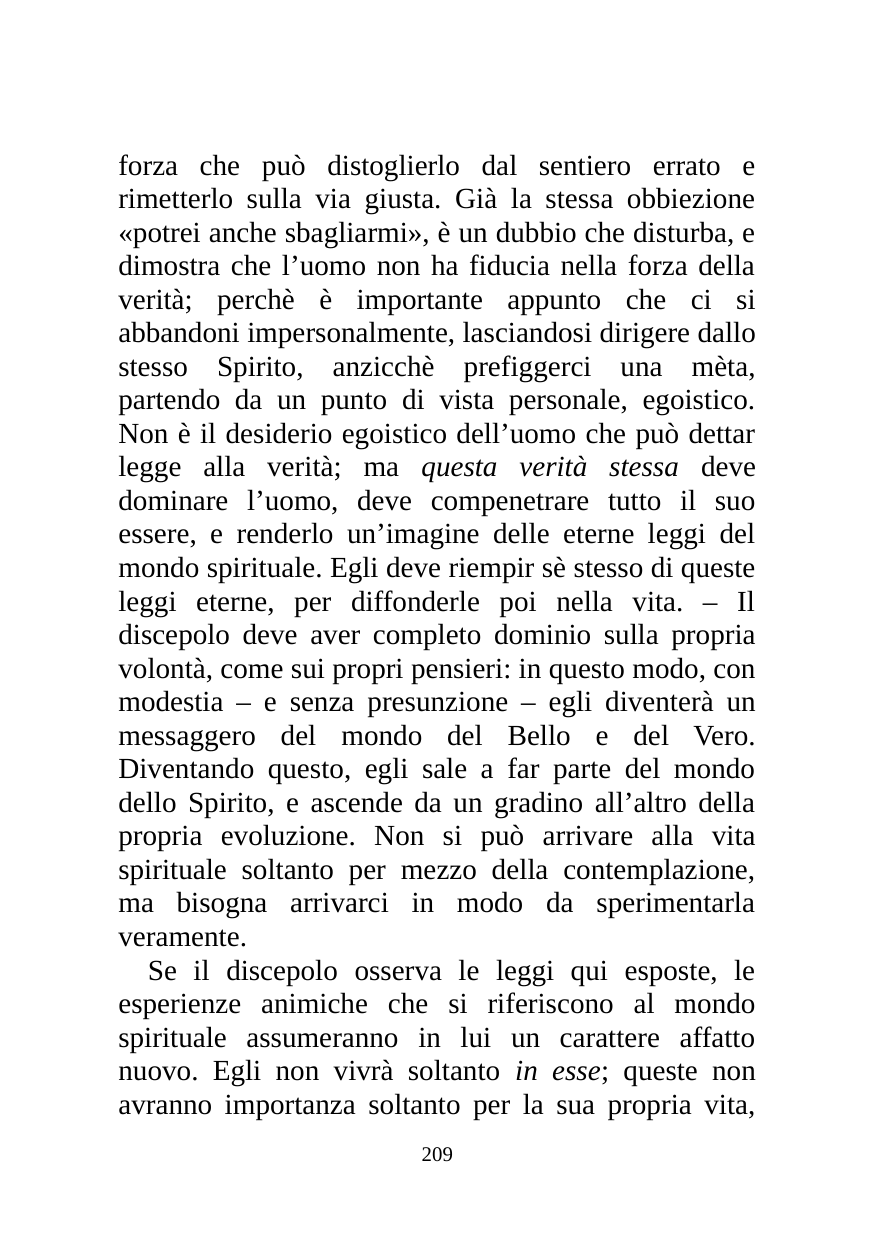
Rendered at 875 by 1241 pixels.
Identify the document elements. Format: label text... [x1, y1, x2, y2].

text Se il discepolo osserva le leggi qui esposte, le esperienze animiche che si riferiscono al mondo spirituale assumeranno in lui un carattere affatto nuovo. Egli non vivrà soltanto in esse; queste non avranno importanza soltanto per la sua propria vita, [118, 953, 756, 1120]
text forza che può distoglierlo dal sentiero errato e rimetterlo sulla via giusta. Già la stessa obbiezione «potrei anche sbagliarmi», è un dubbio che disturba, e dimostra che l’uomo non ha fiducia nella forza della verità; perchè è importante appunto che ci si abbandoni impersonalmente, lasciandosi dirigere dallo stesso Spirito, anzicchè prefiggerci una mèta, partendo da un punto di vista personale, egoistico. Non è il desiderio egoistico dell’uomo che può dettar legge alla verità; ma questa verità stessa deve dominare l’uomo, deve compenetrare tutto il suo essere, e renderlo un’imagine delle eterne leggi del mondo spirituale. Egli deve riempir sè stesso di queste leggi eterne, per diffonderle poi nella vita. – Il discepolo deve aver completo dominio sulla propria volontà, come sui propri pensieri: in questo modo, con modestia – e senza presunzione – egli diventerà un messaggero del mondo del Bello e del Vero. Diventando questo, egli sale a far parte del mondo dello Spirito, e ascende da un gradino all’altro della propria evoluzione. Non si può arrivare alla vita spirituale soltanto per mezzo della contemplazione, ma bisogna arrivarci in modo da sperimentarla veramente. [118, 148, 756, 953]
